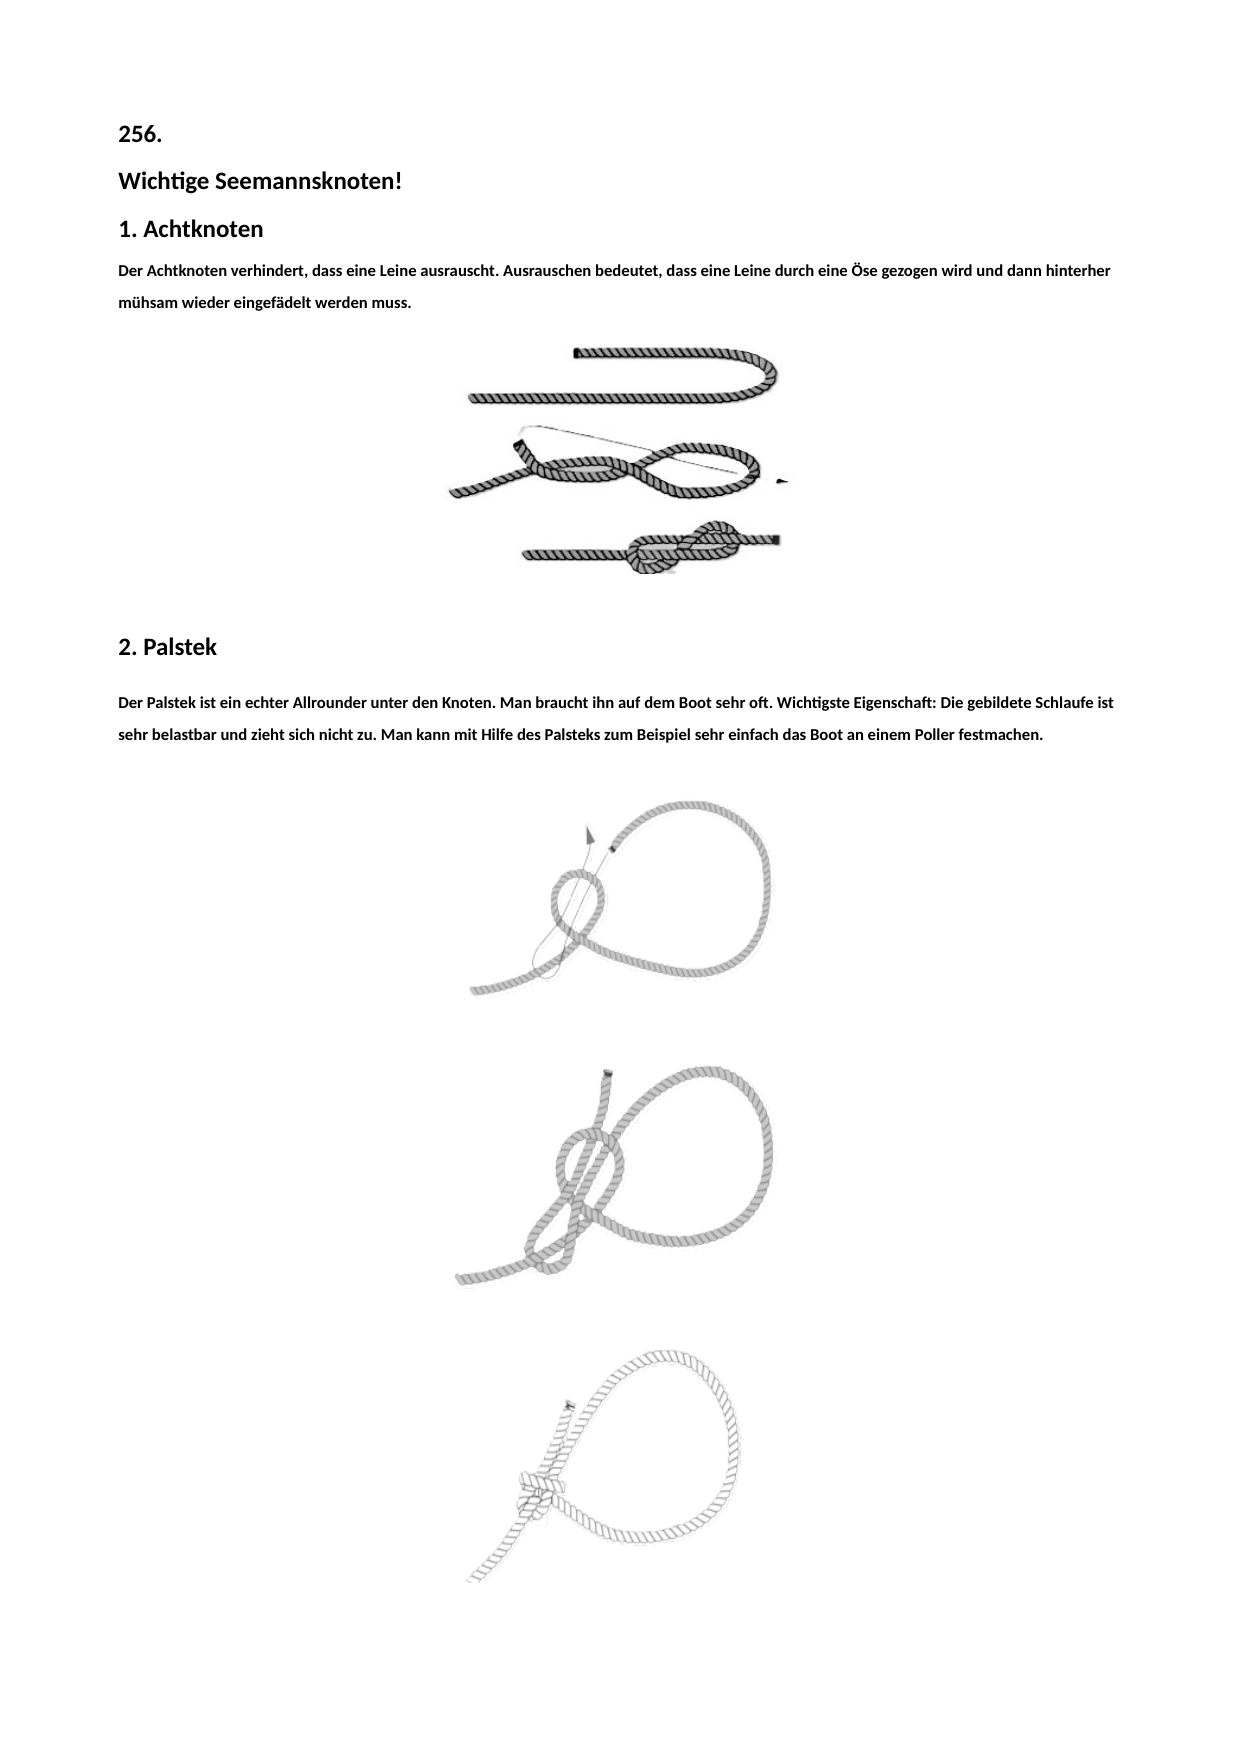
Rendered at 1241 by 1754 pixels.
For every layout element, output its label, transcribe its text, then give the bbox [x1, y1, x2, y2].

text Der Palstek ist ein echter Allrounder unter den Knoten. Man braucht ihn auf dem Boot sehr oft. Wichtigste Eigenschaft: Die gebildete Schlaufe ist sehr belastbar und zieht sich nicht zu. Man kann mit Hilfe des Palsteks zum Beispiel sehr einfach das Boot an einem Poller festmachen. [118, 692, 1122, 745]
text Wichtige Seemannsknoten! [118, 165, 1122, 196]
subtitle 2. Palstek [118, 631, 1122, 661]
picture [442, 1346, 798, 1583]
picture [442, 769, 798, 1006]
text 256. [118, 118, 1122, 149]
picture [442, 1052, 798, 1289]
picture [442, 337, 798, 574]
text Der Achtknoten verhindert, dass eine Leine ausrauscht. Ausrauschen bedeutet, dass eine Leine durch eine Öse gezogen wird und dann hinterher mühsam wieder eingefädelt werden muss. [118, 260, 1122, 313]
subtitle 1. Achtknoten [118, 213, 1122, 243]
